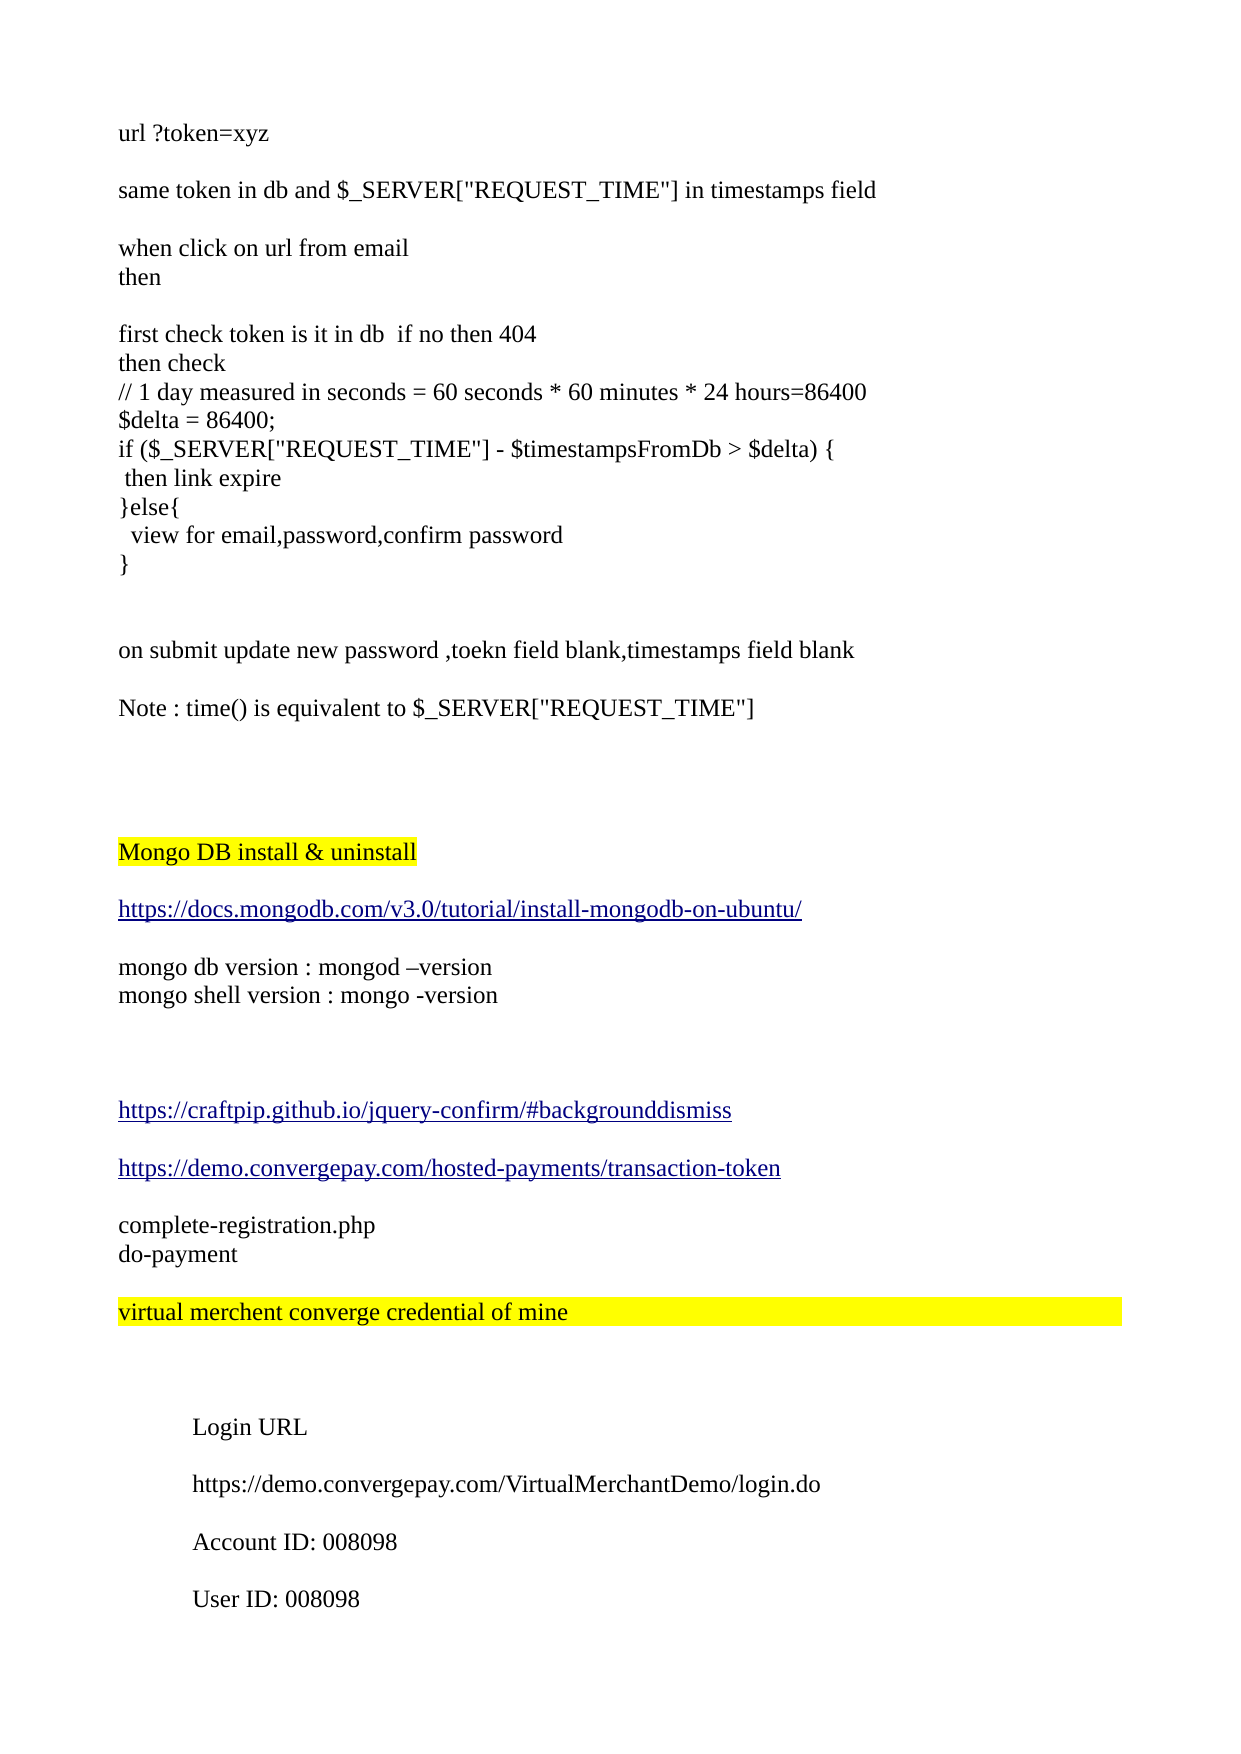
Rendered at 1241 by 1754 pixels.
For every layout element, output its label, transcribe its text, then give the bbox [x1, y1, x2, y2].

text on submit update new password ,toekn field blank,timestamps field blank [118, 636, 1122, 664]
text complete-registration.php [118, 1211, 1122, 1239]
text do-payment [118, 1239, 1122, 1268]
text Mongo DB install & uninstall [118, 837, 1122, 866]
text } [118, 549, 1122, 578]
text Note : time() is equivalent to $_SERVER["REQUEST_TIME"] [118, 693, 1122, 722]
text virtual merchent converge credential of mine [118, 1297, 1122, 1326]
text then check [118, 348, 1122, 377]
text Account ID: 008098 [118, 1527, 1122, 1556]
text url ?token=xyz [118, 118, 1122, 147]
text view for email,password,confirm password [118, 521, 1122, 549]
text mongo db version : mongod –version [118, 952, 1122, 981]
text // 1 day measured in seconds = 60 seconds * 60 minutes * 24 hours=86400 [118, 377, 1122, 406]
text first check token is it in db if no then 404 [118, 319, 1122, 348]
text User ID: 008098 [118, 1584, 1122, 1613]
text then link expire [118, 463, 1122, 492]
text https://docs.mongodb.com/v3.0/tutorial/install-mongodb-on-ubuntu/ [118, 894, 1122, 923]
text $delta = 86400; [118, 406, 1122, 434]
text same token in db and $_SERVER["REQUEST_TIME"] in timestamps field [118, 176, 1122, 204]
text if ($_SERVER["REQUEST_TIME"] - $timestampsFromDb > $delta) { [118, 434, 1122, 463]
text }else{ [118, 492, 1122, 521]
text mongo shell version : mongo -version [118, 981, 1122, 1009]
text https://demo.convergepay.com/hosted-payments/transaction-token [118, 1153, 1122, 1182]
text https://demo.convergepay.com/VirtualMerchantDemo/login.do [118, 1469, 1122, 1498]
text https://craftpip.github.io/jquery-confirm/#backgrounddismiss [118, 1096, 1122, 1124]
text then [118, 262, 1122, 291]
text when click on url from email [118, 233, 1122, 262]
text Login URL [118, 1412, 1122, 1441]
